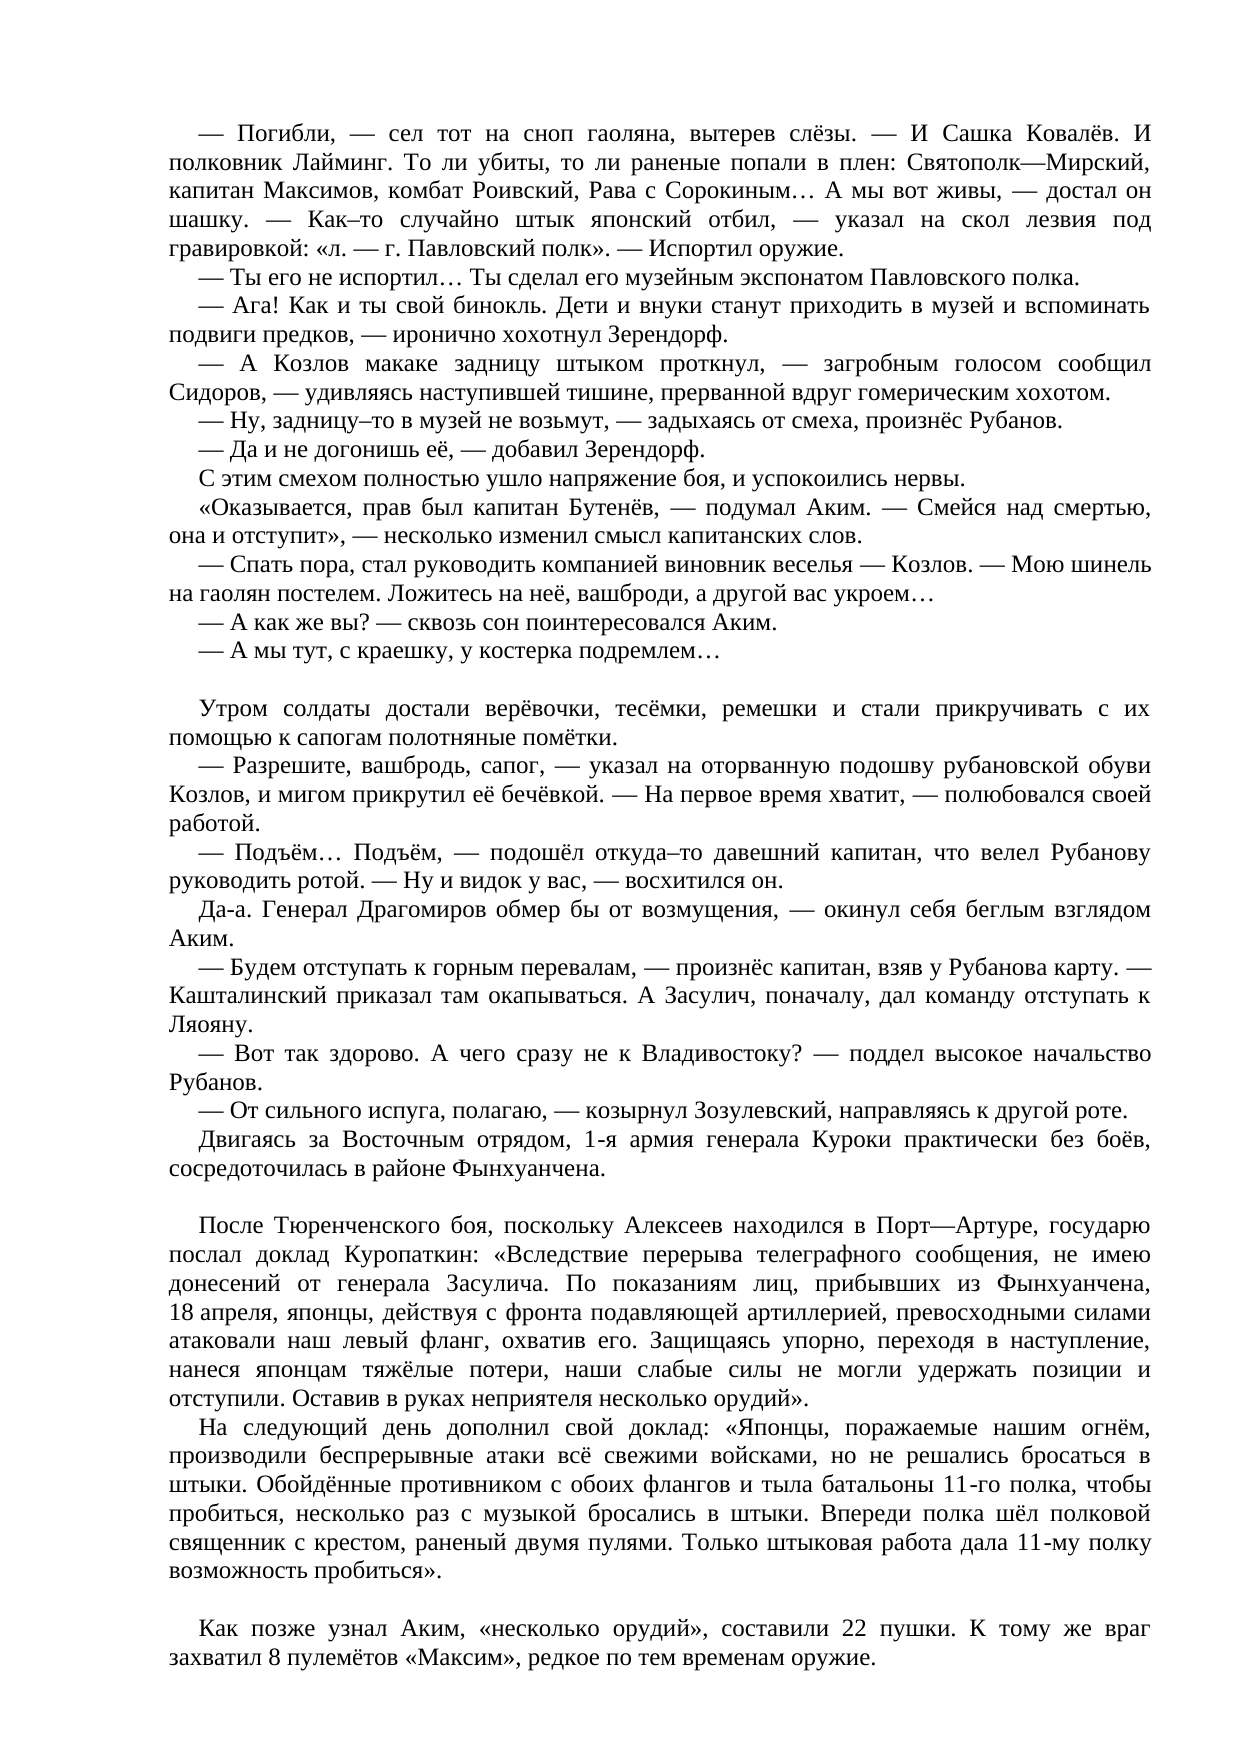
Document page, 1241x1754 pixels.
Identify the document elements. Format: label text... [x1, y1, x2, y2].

text — А Козлов макаке задницу штыком проткнул, — загробным голосом сообщил Сидоров, — удивляясь наступившей тишине, прерванной вдруг гомерическим хохотом. [169, 348, 1152, 406]
text После Тюренченского боя, поскольку Алексеев находился в Порт—Артуре, государю послал доклад Куропаткин: «Вследствие перерыва телеграфного сообщения, не имею донесений от генерала Засулича. По показаниям лиц, прибывших из Фынхуанчена, 18 апреля, японцы, действуя с фронта подавляющей артиллерией, превосходными силами атаковали наш левый фланг, охватив его. Защищаясь упорно, переходя в наступление, нанеся японцам тяжёлые потери, наши слабые силы не могли удержать позиции и отступили. Оставив в руках неприятеля несколько орудий». [169, 1211, 1152, 1412]
text — Ага! Как и ты свой бинокль. Дети и внуки станут приходить в музей и вспоминать подвиги предков, — иронично хохотнул Зерендорф. [169, 291, 1152, 348]
text — Ну, задницу–то в музей не возьмут, — задыхаясь от смеха, произнёс Рубанов. [169, 406, 1152, 434]
text «Оказывается, прав был капитан Бутенёв, — подумал Аким. — Смейся над смертью, она и отступит», — несколько изменил смысл капитанских слов. [169, 492, 1152, 549]
text — Будем отступать к горным перевалам, — произнёс капитан, взяв у Рубанова карту. — Кашталинский приказал там окапываться. А Засулич, поначалу, дал команду отступать к Ляояну. [169, 952, 1152, 1038]
text Двигаясь за Восточным отрядом, 1‑я армия генерала Куроки практически без боёв, сосредоточилась в районе Фынхуанчена. [169, 1124, 1152, 1182]
text — А мы тут, с краешку, у костерка подремлем… [169, 636, 1152, 664]
text — От сильного испуга, полагаю, — козырнул Зозулевский, направляясь к другой роте. [169, 1096, 1152, 1124]
text — А как же вы? — сквозь сон поинтересовался Аким. [169, 607, 1152, 636]
text Утром солдаты достали верёвочки, тесёмки, ремешки и стали прикручивать с их помощью к сапогам полотняные помётки. [169, 693, 1152, 751]
text — Вот так здорово. А чего сразу не к Владивостоку? — поддел высокое начальство Рубанов. [169, 1038, 1152, 1096]
text — Ты его не испортил… Ты сделал его музейным экспонатом Павловского полка. [169, 262, 1152, 291]
text — Спать пора, стал руководить компанией виновник веселья — Козлов. — Мою шинель на гаолян постелем. Ложитесь на неё, вашброди, а другой вас укроем… [169, 549, 1152, 607]
text На следующий день дополнил свой доклад: «Японцы, поражаемые нашим огнём, производили беспрерывные атаки всё свежими войсками, но не решались бросаться в штыки. Обойдённые противником с обоих флангов и тыла батальоны 11‑го полка, чтобы пробиться, несколько раз с музыкой бросались в штыки. Впереди полка шёл полковой священник с крестом, раненый двумя пулями. Только штыковая работа дала 11‑му полку возможность пробиться». [169, 1412, 1152, 1584]
text — Разрешите, вашбродь, сапог, — указал на оторванную подошву рубановской обуви Козлов, и мигом прикрутил её бечёвкой. — На первое время хватит, — полюбовался своей работой. [169, 751, 1152, 837]
text — Да и не догонишь её, — добавил Зерендорф. [169, 434, 1152, 463]
text — Подъём… Подъём, — подошёл откуда–то давешний капитан, что велел Рубанову руководить ротой. — Ну и видок у вас, — восхитился он. [169, 837, 1152, 894]
text Как позже узнал Аким, «несколько орудий», составили 22 пушки. К тому же враг захватил 8 пулемётов «Максим», редкое по тем временам оружие. [169, 1613, 1152, 1671]
text — Погибли, — сел тот на сноп гаоляна, вытерев слёзы. — И Сашка Ковалёв. И полковник Лайминг. То ли убиты, то ли раненые попали в плен: Святополк—Мирский, капитан Максимов, комбат Роивский, Рава с Сорокиным… А мы вот живы, — достал он шашку. — Как–то случайно штык японский отбил, — указал на скол лезвия под гравировкой: «л. — г. Павловский полк». — Испортил оружие. [169, 118, 1152, 262]
text С этим смехом полностью ушло напряжение боя, и успокоились нервы. [169, 463, 1152, 492]
text Да-а. Генерал Драгомиров обмер бы от возмущения, — окинул себя беглым взглядом Аким. [169, 894, 1152, 952]
